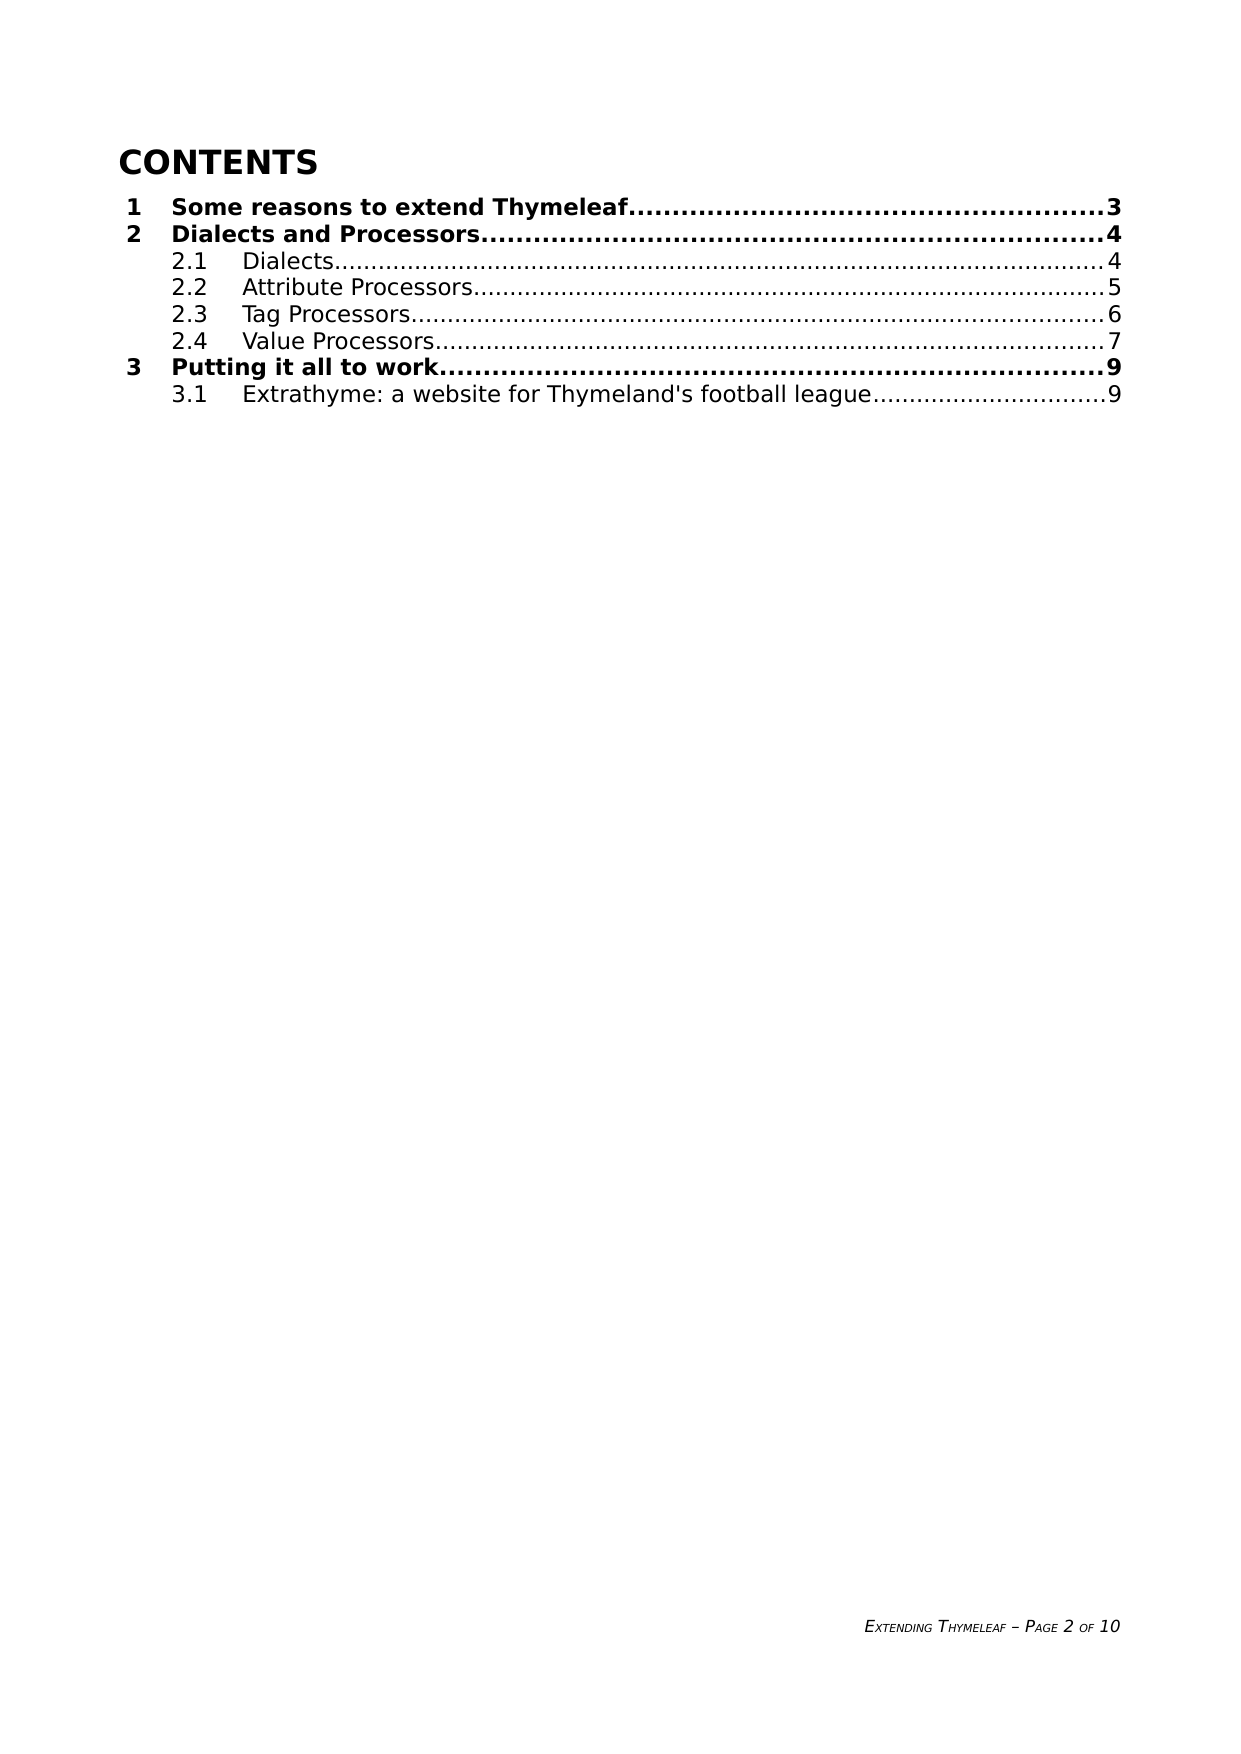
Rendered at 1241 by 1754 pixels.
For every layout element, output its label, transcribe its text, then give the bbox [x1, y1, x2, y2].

subtitle Contents [118, 143, 1122, 182]
text 2 Dialects and Processors 4 [118, 221, 1122, 248]
text 1 Some reasons to extend Thymeleaf 3 [118, 194, 1122, 221]
text 2.4 Value Processors 7 [171, 328, 1122, 354]
text 2.3 Tag Processors 6 [171, 301, 1122, 328]
text 3 Putting it all to work 9 [118, 354, 1122, 381]
text 2.1 Dialects 4 [171, 248, 1122, 274]
text 2.2 Attribute Processors 5 [171, 274, 1122, 301]
text 3.1 Extrathyme: a website for Thymeland's football league 9 [171, 381, 1122, 408]
